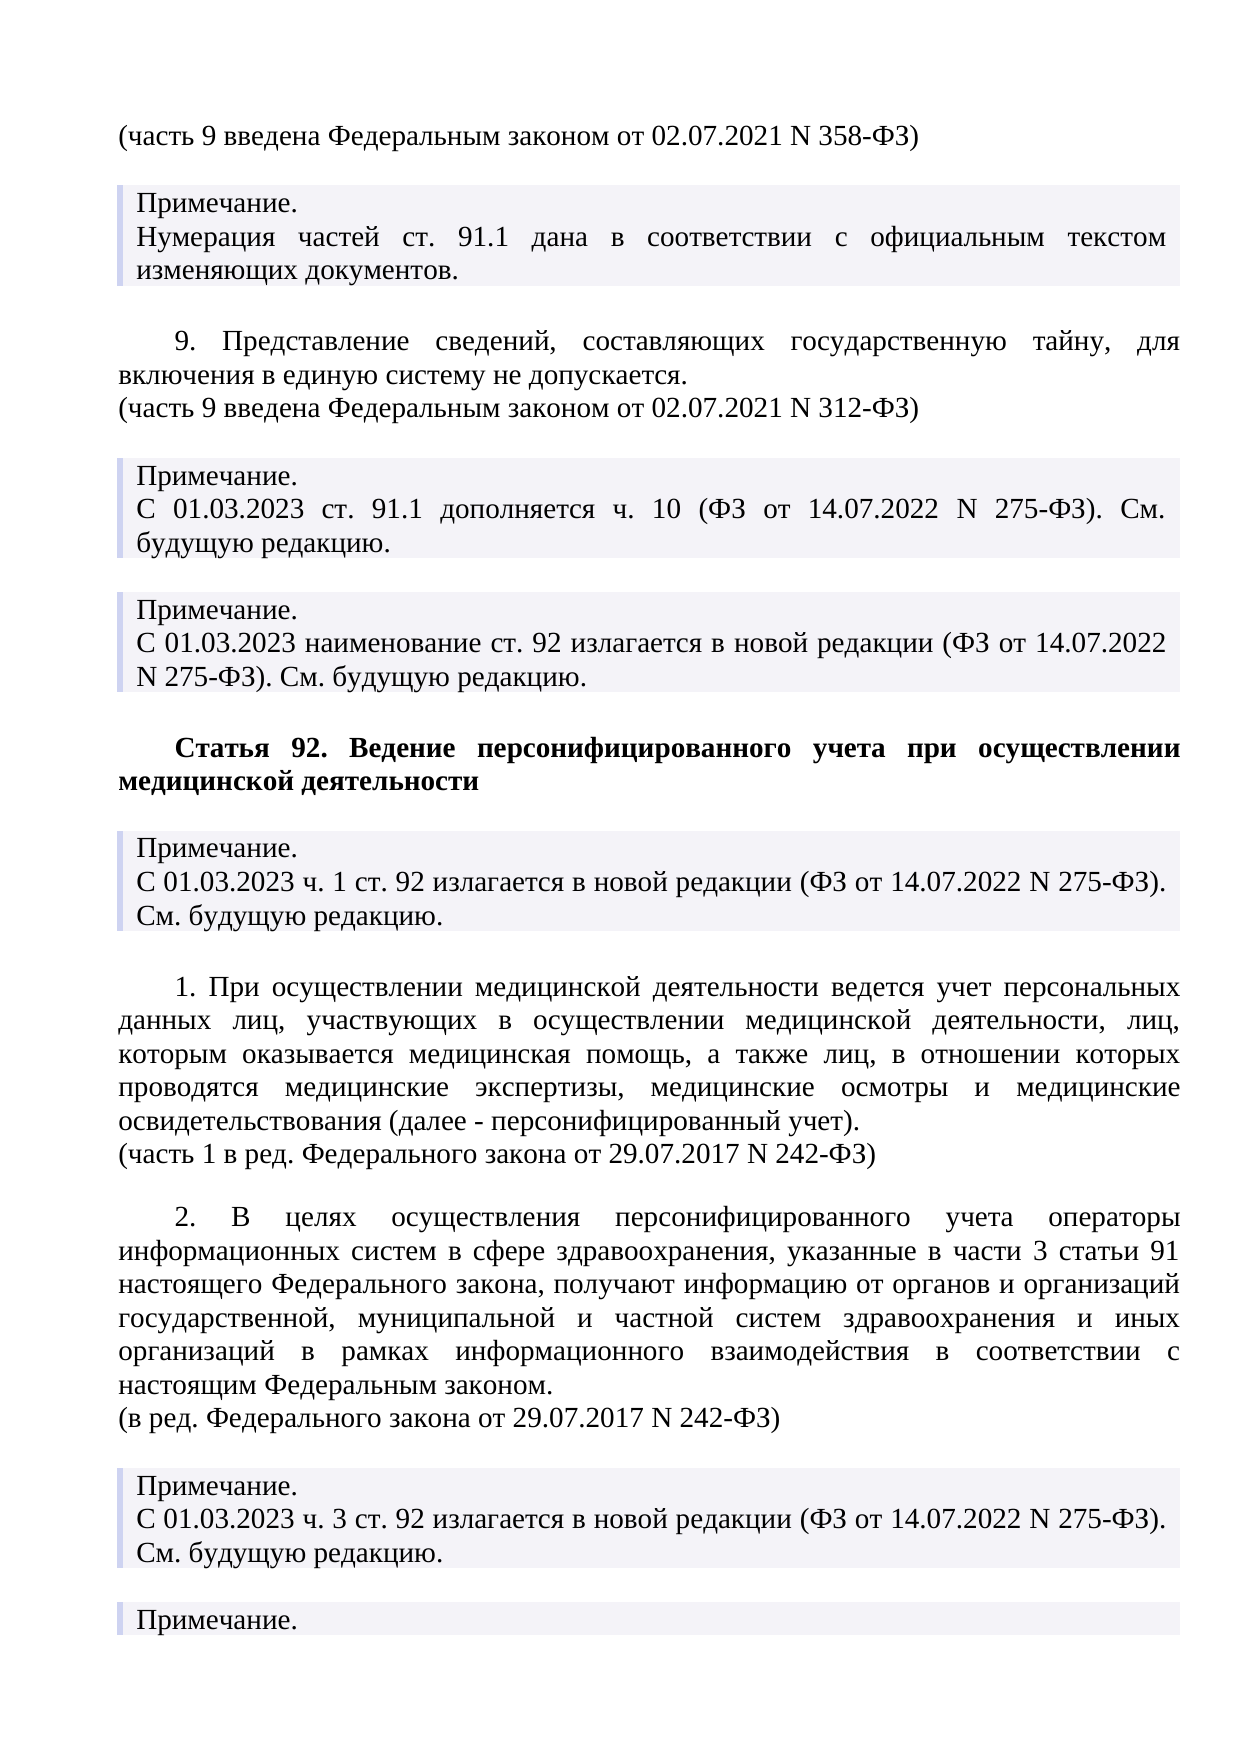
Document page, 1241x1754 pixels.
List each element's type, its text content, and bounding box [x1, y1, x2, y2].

table_header [1168, 458, 1180, 558]
table_header Примечание. С 01.03.2023 наименование ст. 92 излагается в новой редакции (ФЗ от 14.07.2022 N 275-ФЗ). См. будущую редакцию. [135, 592, 1168, 692]
text 2. В целях осуществления персонифицированного учета операторы информационных систем в сфере здравоохранения, указанные в части 3 статьи 91 настоящего Федерального закона, получают информацию от органов и организаций государственной, муниципальной и частной систем здравоохранения и иных организаций в рамках информационного взаимодействия в соответствии с настоящим Федеральным законом. [118, 1199, 1181, 1400]
text (часть 1 в ред. Федерального закона от 29.07.2017 N 242-ФЗ) [118, 1136, 1181, 1170]
table_header [117, 1468, 123, 1568]
table_header [1168, 1468, 1180, 1568]
table_header [123, 1602, 135, 1635]
table_header [123, 458, 135, 558]
text (часть 9 введена Федеральным законом от 02.07.2021 N 312-ФЗ) [118, 391, 1181, 424]
table_header [1168, 592, 1180, 692]
text 1. При осуществлении медицинской деятельности ведется учет персональных данных лиц, участвующих в осуществлении медицинской деятельности, лиц, которым оказывается медицинская помощь, а также лиц, в отношении которых проводятся медицинские экспертизы, медицинские осмотры и медицинские освидетельствования (далее - персонифицированный учет). [118, 969, 1181, 1136]
text (часть 9 введена Федеральным законом от 02.07.2021 N 358-ФЗ) [118, 118, 1181, 152]
table_header Примечание. С 01.03.2023 ч. 1 ст. 92 излагается в новой редакции (ФЗ от 14.07.2022 N 275-ФЗ). См. будущую редакцию. [135, 831, 1168, 931]
table_header [123, 185, 135, 286]
table_header [1168, 1602, 1180, 1635]
table_header [123, 1468, 135, 1568]
table_header Примечание. [135, 1602, 1168, 1635]
table_header Примечание. Нумерация частей ст. 91.1 дана в соответствии с официальным текстом изменяющих документов. [135, 185, 1168, 286]
table_header [117, 592, 123, 692]
text (в ред. Федерального закона от 29.07.2017 N 242-ФЗ) [118, 1400, 1181, 1434]
table_header [123, 831, 135, 931]
title Статья 92. Ведение персонифицированного учета при осуществлении медицинской деятельности [118, 730, 1181, 797]
table_header [117, 831, 123, 931]
table_header [117, 1602, 123, 1635]
table_header [117, 185, 123, 286]
table_header [117, 458, 123, 558]
table_header Примечание. С 01.03.2023 ст. 91.1 дополняется ч. 10 (ФЗ от 14.07.2022 N 275-ФЗ). См. будущую редакцию. [135, 458, 1168, 558]
table_header Примечание. С 01.03.2023 ч. 3 ст. 92 излагается в новой редакции (ФЗ от 14.07.2022 N 275-ФЗ). См. будущую редакцию. [135, 1468, 1168, 1568]
table_header [1168, 831, 1180, 931]
table_header [1168, 185, 1180, 286]
text 9. Представление сведений, составляющих государственную тайну, для включения в единую систему не допускается. [118, 323, 1181, 391]
table_header [123, 592, 135, 692]
